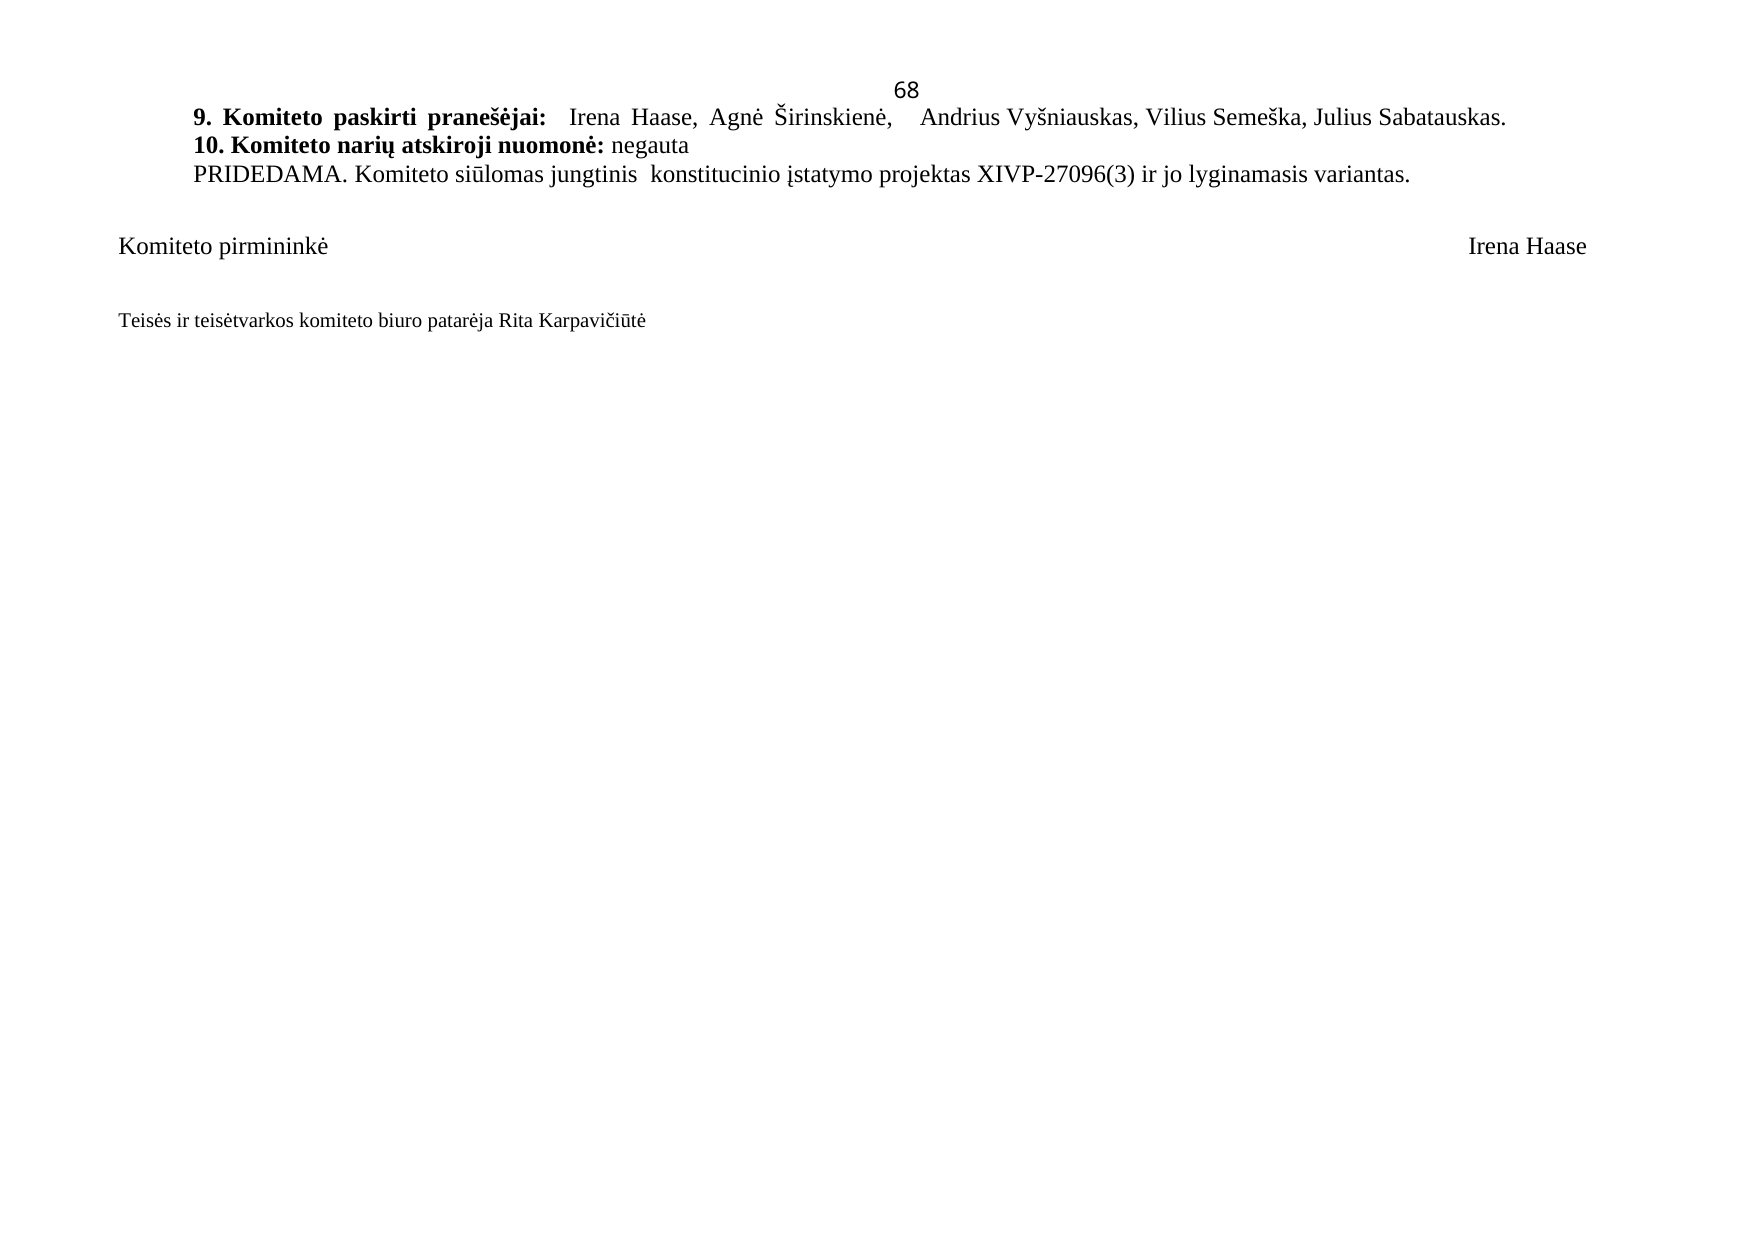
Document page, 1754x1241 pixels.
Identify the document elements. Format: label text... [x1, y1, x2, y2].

text PRIDEDAMA. Komiteto siūlomas jungtinis konstitucinio įstatymo projektas XIVP-27096(3) ir jo lyginamasis variantas. [118, 159, 1695, 188]
text Teisės ir teisėtvarkos komiteto biuro patarėja Rita Karpavičiūtė [118, 308, 1695, 332]
text Komiteto pirmininkė (Parašas) Irena Haase [118, 231, 1695, 260]
text 9. Komiteto paskirti pranešėjai: Irena Haase, Agnė Širinskienė, Andrius Vyšniauskas, Vilius Semeška, Julius Sabatauskas. [118, 102, 1695, 131]
text 10. Komiteto narių atskiroji nuomonė: negauta [118, 131, 1695, 159]
